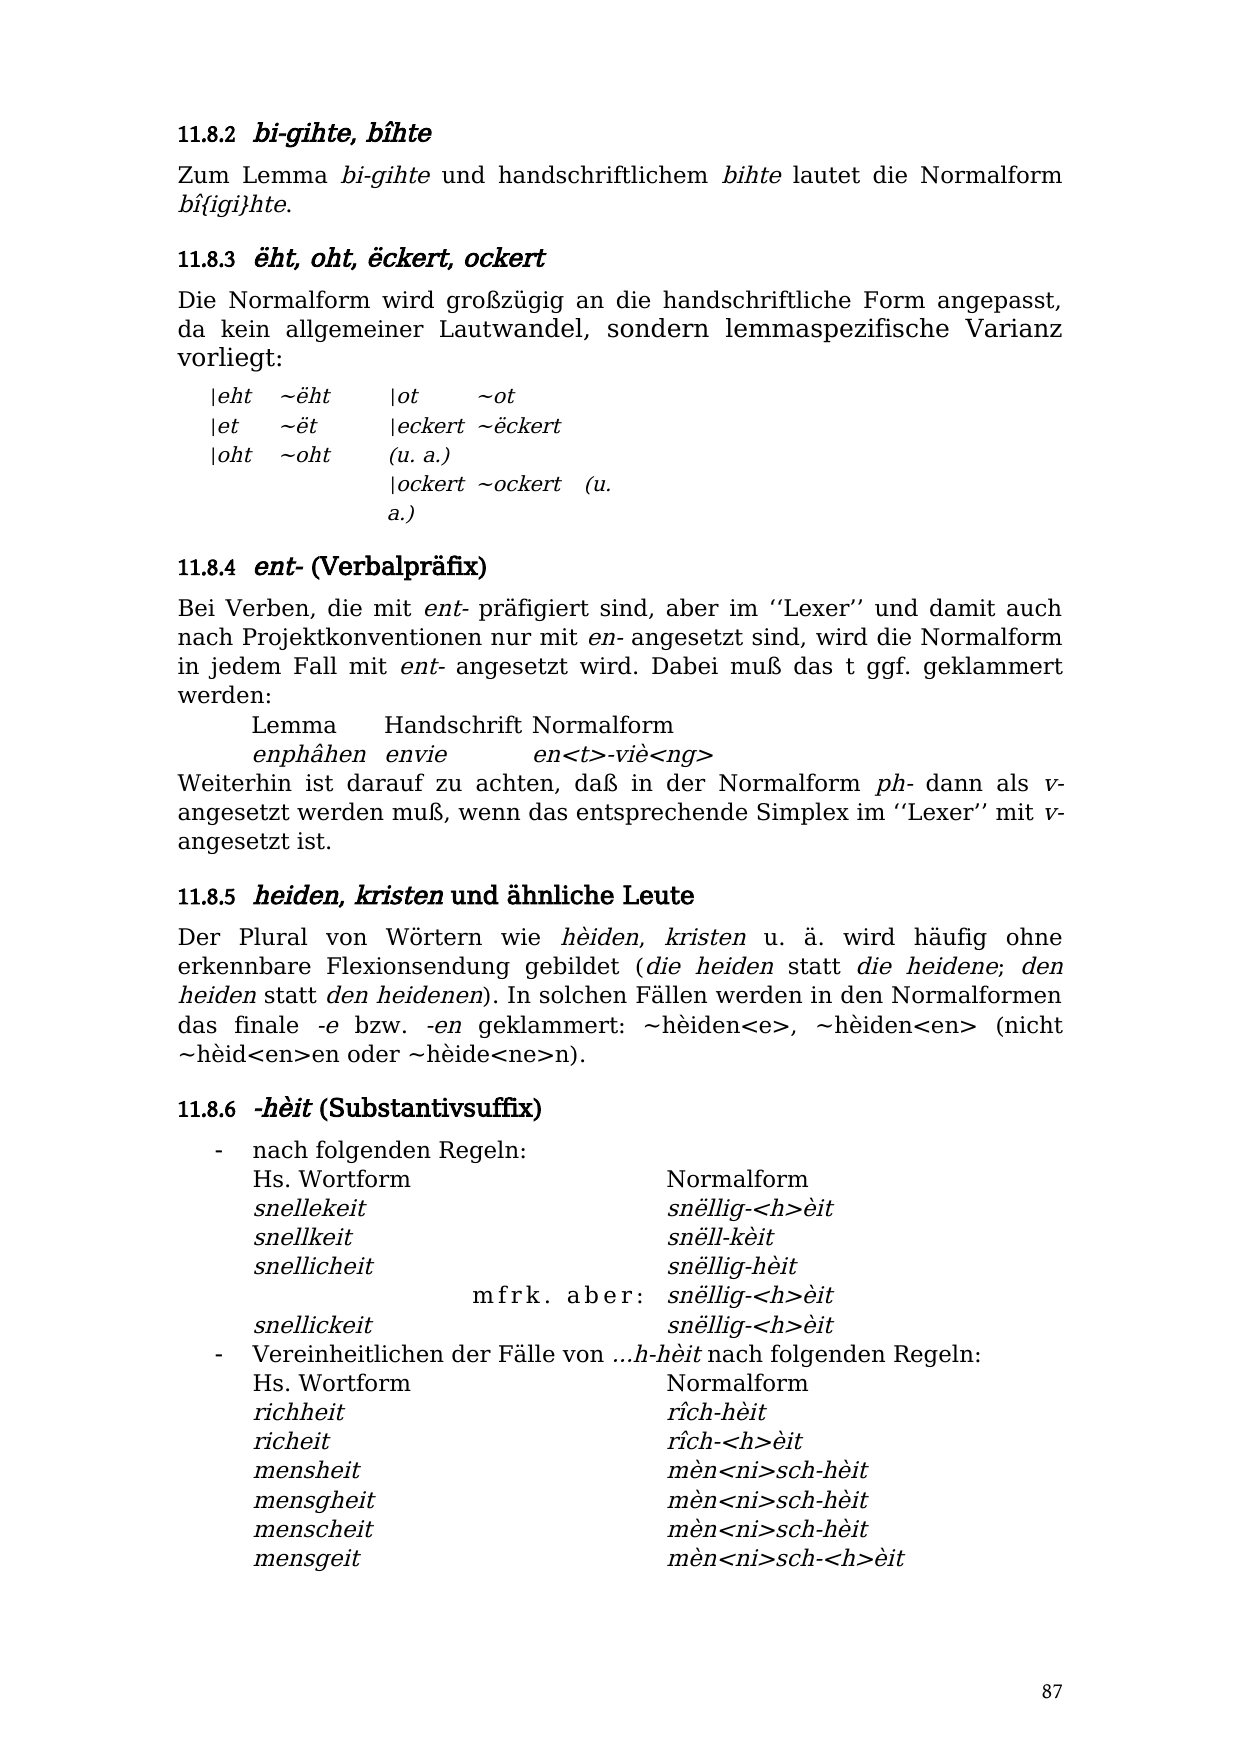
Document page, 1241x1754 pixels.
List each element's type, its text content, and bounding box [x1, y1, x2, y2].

table_cell snëllig-<h>èit [655, 1193, 1074, 1222]
table_header Hs. Wortform [241, 1368, 655, 1397]
table_cell snellekeit [241, 1193, 655, 1222]
text Die Normalform wird großzügig an die handschriftliche Form angepasst, da kein allgemeiner Lautwandel, sondern lemmaspezifische Varianz vorliegt: [177, 285, 1063, 372]
table_cell mèn<ni>sch-hèit [655, 1456, 1074, 1485]
text enphâhen envie en<t>-viè<ng> [251, 739, 1063, 768]
subtitle ent- (Verbalpräfix) [177, 551, 1063, 581]
table_cell snëllig-hèit [655, 1251, 1074, 1281]
text Der Plural von Wörtern wie hèiden, kristen u. ä. wird häufig ohne erkennbare Flexionsendung gebildet (die heiden statt die heidene; den heiden statt den heidenen). In solchen Fällen werden in den Normalformen das finale -e bzw. -en geklammert: ~hèiden<e>, ~hèiden<en> (nicht ~hèid<en>en oder ~hèide<ne>n). [177, 922, 1063, 1068]
table_cell snëllig-<h>èit [655, 1281, 1074, 1310]
list nach folgenden Regeln: [215, 1135, 1063, 1164]
list Vereinheitlichen der Fälle von …h-hèit nach folgenden Regeln: [215, 1339, 1063, 1368]
table_cell mensgeit [241, 1543, 655, 1572]
table_cell snëll-kèit [655, 1222, 1074, 1251]
table_header Normalform [655, 1164, 1074, 1193]
table_cell mèn<ni>sch-hèit [655, 1485, 1074, 1514]
subtitle -hèit (Substantivsuffix) [177, 1093, 1063, 1122]
table_cell mensheit [241, 1456, 655, 1485]
subtitle bi-gihte, bîhte [177, 118, 1063, 147]
table_cell snellicheit [241, 1251, 655, 1281]
table_cell snellkeit [241, 1222, 655, 1251]
table_header \eht ~ëht \et ~ët \oht ~oht [170, 381, 349, 526]
table_cell mèn<ni>sch-hèit [655, 1514, 1074, 1543]
subtitle ëht, oht, ëckert, ockert [177, 243, 1063, 272]
table_cell rîch-<h>èit [655, 1426, 1074, 1456]
table_cell snellickeit [241, 1310, 655, 1339]
table_cell richeit [241, 1426, 655, 1456]
table_header Normalform [655, 1368, 1074, 1397]
text Zum Lemma bi-gihte und handschriftlichem bihte lautet die Normalform bî{igi}hte. [177, 160, 1063, 218]
table_header Hs. Wortform [241, 1164, 655, 1193]
table_cell snëllig-<h>èit [655, 1310, 1074, 1339]
table_cell mensgheit [241, 1485, 655, 1514]
text Lemma Handschrift Normalform [251, 710, 1063, 739]
table_cell menscheit [241, 1514, 655, 1543]
table_cell mfrk. aber: [241, 1281, 655, 1310]
table_header \ot ~ot \eckert ~ëckert (u. a.) \ockert ~ockert (u. a.) [350, 381, 619, 526]
text Weiterhin ist darauf zu achten, daß in der Normalform ph- dann als v- angesetzt werden muß, wenn das entsprechende Simplex im ‘‘Lexer’’ mit v- angesetzt ist. [177, 768, 1063, 856]
subtitle heiden, kristen und ähnliche Leute [177, 881, 1063, 910]
table_cell rîch-hèit [655, 1397, 1074, 1426]
table_cell richheit [241, 1397, 655, 1426]
table_cell mèn<ni>sch-<h>èit [655, 1543, 1074, 1572]
text Bei Verben, die mit ent- präfigiert sind, aber im ‘‘Lexer’’ und damit auch nach Projektkonventionen nur mit en- angesetzt sind, wird die Normalform in jedem Fall mit ent- angesetzt wird. Dabei muß das t ggf. geklammert werden: [177, 593, 1063, 710]
